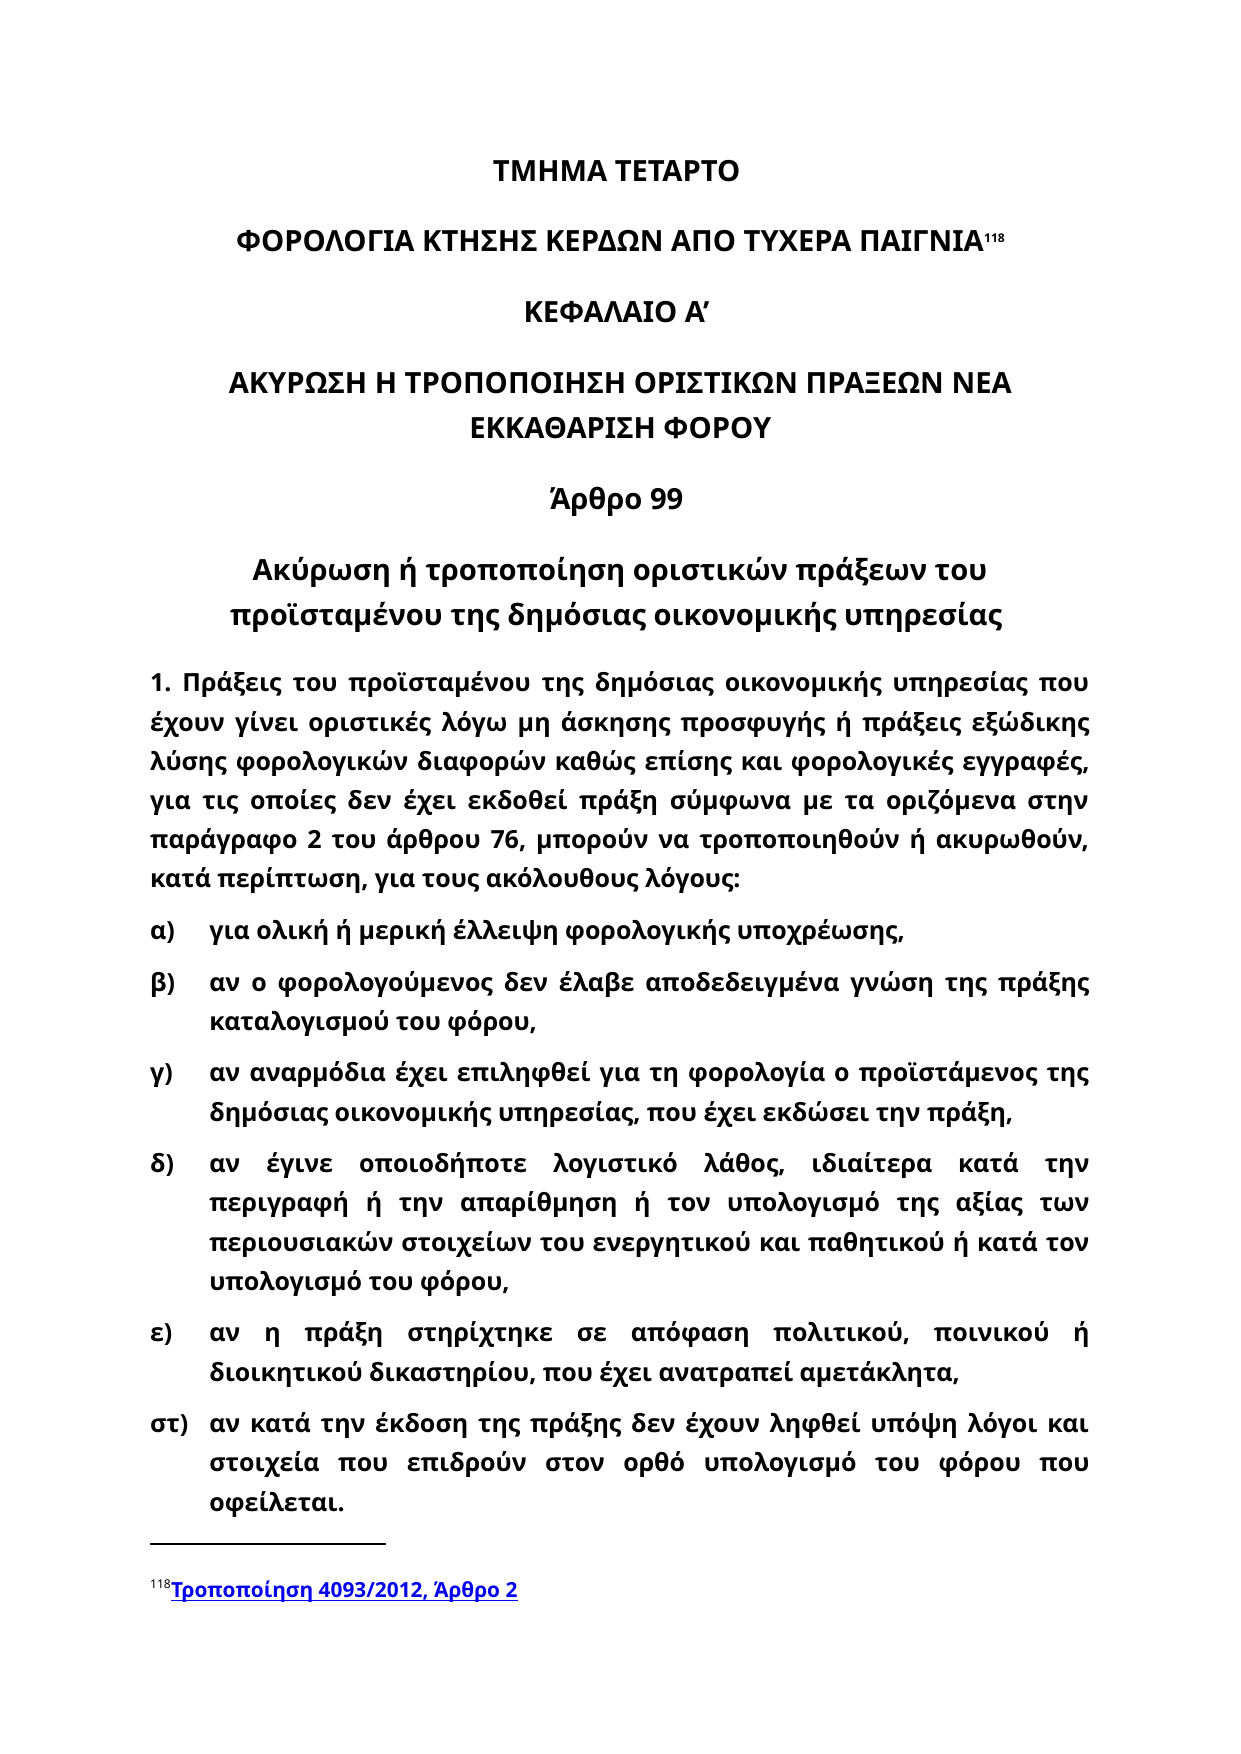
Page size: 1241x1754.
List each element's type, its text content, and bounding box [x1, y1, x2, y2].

subtitle ΑΚΥΡΩΣΗ Η ΤΡΟΠΟΠΟΙΗΣΗ ΟΡΙΣΤΙΚΩΝ ΠΡΑΞΕΩΝ ΝΕΑ ΕΚΚΑΘΑΡΙΣΗ ΦΟΡΟΥ [150, 362, 1090, 447]
subtitle Ακύρωση ή τροποποίηση οριστικών πράξεων του προϊσταμένου της δημόσιας οικονομικής υπηρεσίας [150, 549, 1090, 634]
text 1. Πράξεις του προϊσταμένου της δημόσιας οικονομικής υπηρεσίας που έχουν γίνει οριστικές λόγω μη άσκησης προσφυγής ή πράξεις εξώδικης λύσης φορολογικών διαφορών καθώς επίσης και φορολογικές εγγραφές, για τις οποίες δεν έχει εκδοθεί πράξη σύμφωνα με τα οριζόμενα στην παράγραφο 2 του άρθρου 76, μπορούν να τροποποιηθούν ή ακυρωθούν, κατά περίπτωση, για τους ακόλουθους λόγους: [150, 665, 1090, 895]
list δ) αν έγινε οποιοδήποτε λογιστικό λάθος, ιδιαίτερα κατά την περιγραφή ή την απαρίθμηση ή τον υπολογισμό της αξίας των περιουσιακών στοιχείων του ενεργητικού και παθητικού ή κατά τον υπολογισμό του φόρου, [150, 1146, 1090, 1297]
list ε) αν η πράξη στηρίχτηκε σε απόφαση πολιτικού, ποινικού ή διοικητικού δικαστηρίου, που έχει ανατραπεί αμετάκλητα, [150, 1315, 1090, 1388]
list α) για ολική ή μερική έλλειψη φορολογικής υποχρέωσης, [150, 912, 1090, 947]
list β) αν ο φορολογούμενος δεν έλαβε αποδεδειγμένα γνώση της πράξης καταλογισμού του φόρου, [150, 964, 1090, 1037]
subtitle ΦΟΡΟΛΟΓΙΑ ΚΤΗΣΗΣ ΚΕΡΔΩΝ ΑΠΟ ΤΥΧΕΡΑ ΠΑΙΓΝΙΑ [150, 221, 1090, 260]
subtitle Άρθρο 99 [150, 478, 1090, 518]
list στ) αν κατά την έκδοση της πράξης δεν έχουν ληφθεί υπόψη λόγοι και στοιχεία που επιδρούν στον ορθό υπολογισμό του φόρου που οφείλεται. [150, 1406, 1090, 1518]
text Τροποποίηση 4093/2012, Άρθρο 2 [150, 1576, 1090, 1604]
subtitle ΚΕΦΑΛΑΙΟ Α’ [150, 291, 1090, 331]
subtitle ΤΜΗΜΑ ΤΕΤΑΡΤΟ [150, 150, 1090, 190]
list γ) αν αναρμόδια έχει επιληφθεί για τη φορολογία ο προϊστάμενος της δημόσιας οικονομικής υπηρεσίας, που έχει εκδώσει την πράξη, [150, 1055, 1090, 1128]
